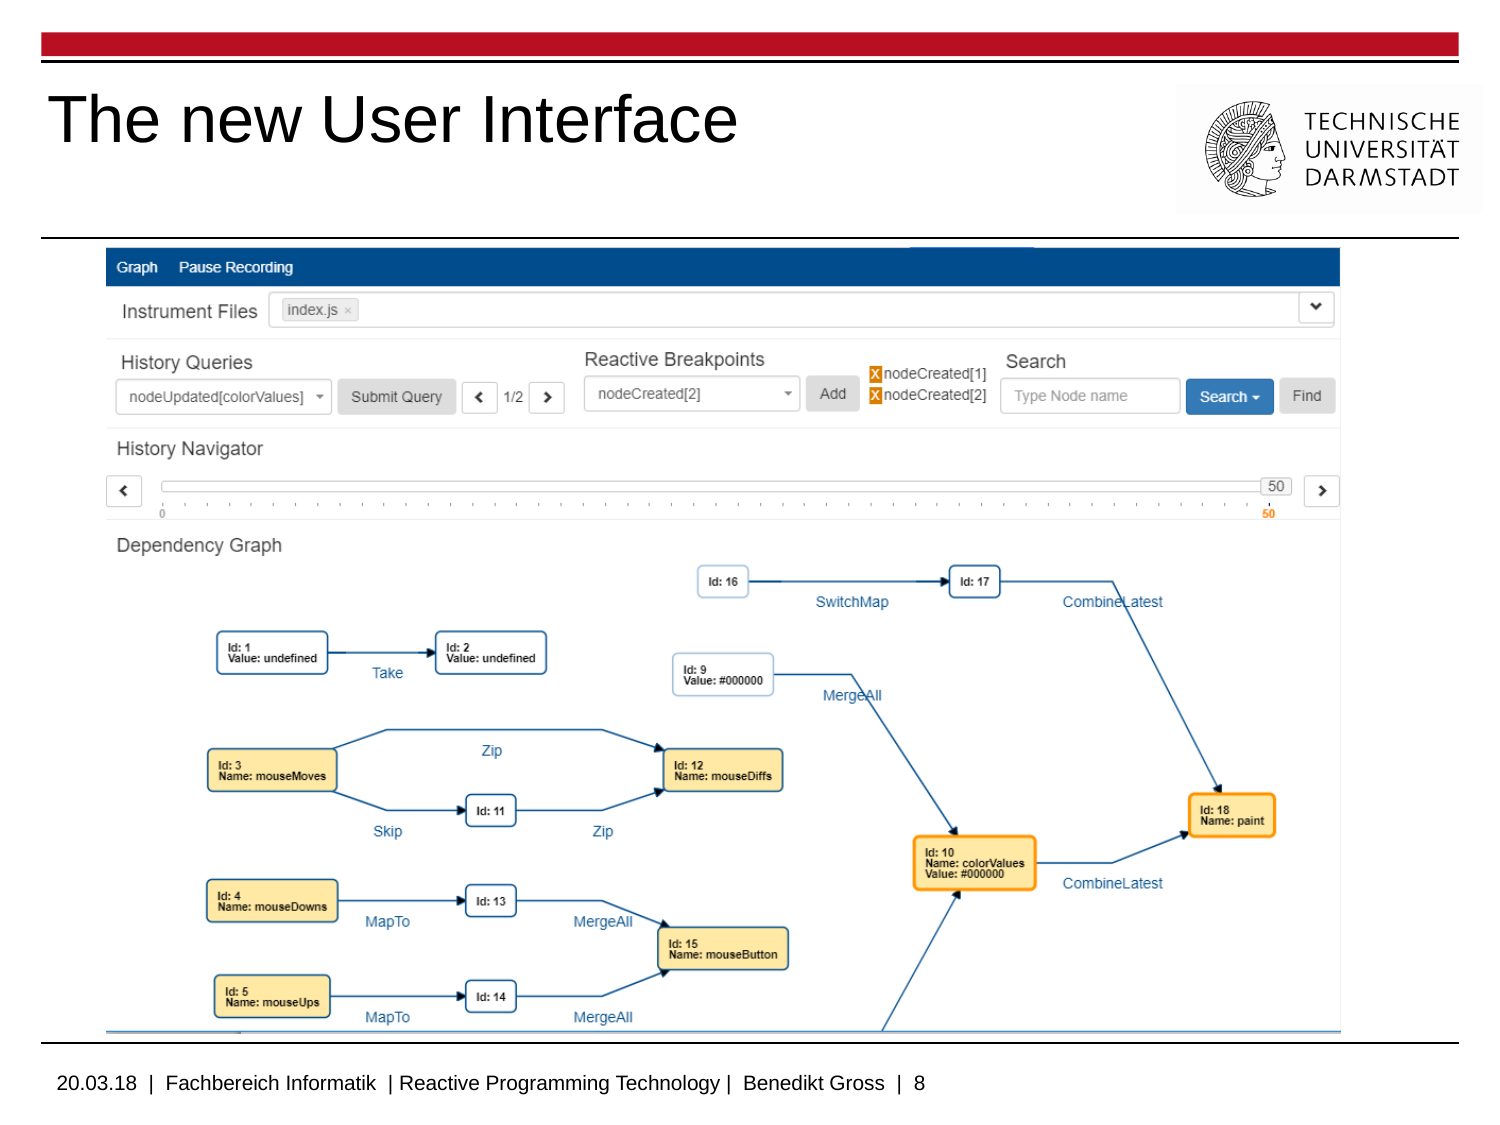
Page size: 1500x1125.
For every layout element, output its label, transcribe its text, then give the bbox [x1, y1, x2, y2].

title The new User Interface [47, 71, 1137, 222]
picture [106, 247, 1341, 1034]
